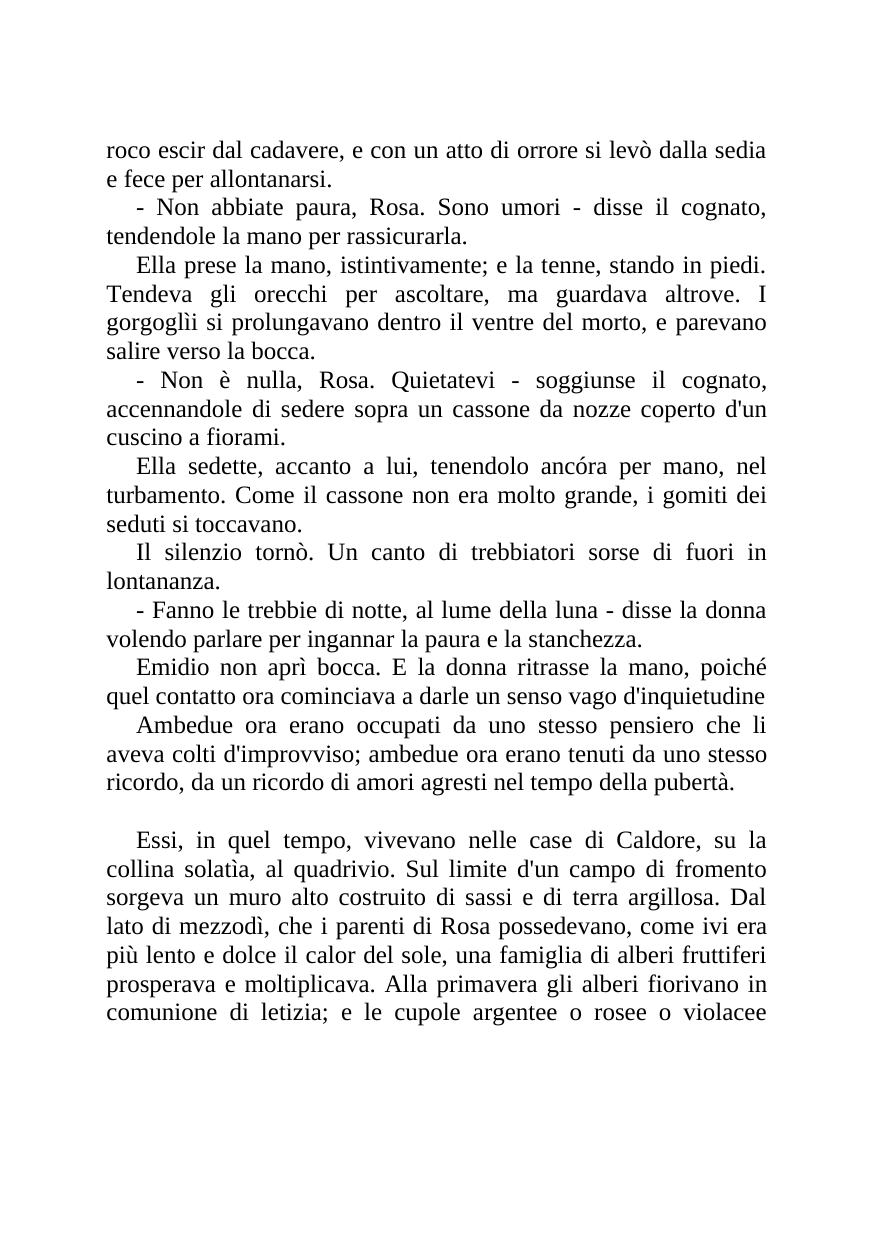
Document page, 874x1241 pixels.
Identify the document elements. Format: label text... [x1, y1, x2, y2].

text - Non è nulla, Rosa. Quietatevi - soggiunse il cognato, accennandole di sedere sopra un cassone da nozze coperto d'un cuscino a fiorami. [106, 365, 768, 451]
text Ella sedette, accanto a lui, tenendolo ancóra per mano, nel turbamento. Come il cassone non era molto grande, i gomiti dei seduti si toccavano. [106, 451, 768, 537]
text Ella prese la mano, istintivamente; e la tenne, stando in piedi. Tendeva gli orecchi per ascoltare, ma guardava altrove. I gorgoglìi si prolungavano dentro il ventre del morto, e parevano salire verso la bocca. [106, 250, 768, 365]
text Emidio non aprì bocca. E la donna ritrasse la mano, poiché quel contatto ora cominciava a darle un senso vago d'inquietudine [106, 652, 768, 710]
text - Non abbiate paura, Rosa. Sono umori - disse il cognato, tendendole la mano per rassicurarla. [106, 192, 768, 250]
text roco escir dal cadavere, e con un atto di orrore si levò dalla sedia e fece per allontanarsi. [106, 135, 768, 192]
text Essi, in quel tempo, vivevano nelle case di Caldore, su la collina solatìa, al quadrivio. Sul limite d'un campo di fromento sorgeva un muro alto costruito di sassi e di terra argillosa. Dal lato di mezzodì, che i parenti di Rosa possedevano, come ivi era più lento e dolce il calor del sole, una famiglia di alberi fruttiferi prosperava e moltiplicava. Alla primavera gli alberi fiorivano in comunione di letizia; e le cupole argentee o rosee o violacee [106, 825, 768, 1026]
text Ambedue ora erano occupati da uno stesso pensiero che li aveva colti d'improvviso; ambedue ora erano tenuti da uno stesso ricordo, da un ricordo di amori agresti nel tempo della pubertà. [106, 710, 768, 796]
text Il silenzio tornò. Un canto di trebbiatori sorse di fuori in lontananza. [106, 537, 768, 595]
text - Fanno le trebbie di notte, al lume della luna - disse la donna volendo parlare per ingannar la paura e la stanchezza. [106, 595, 768, 652]
